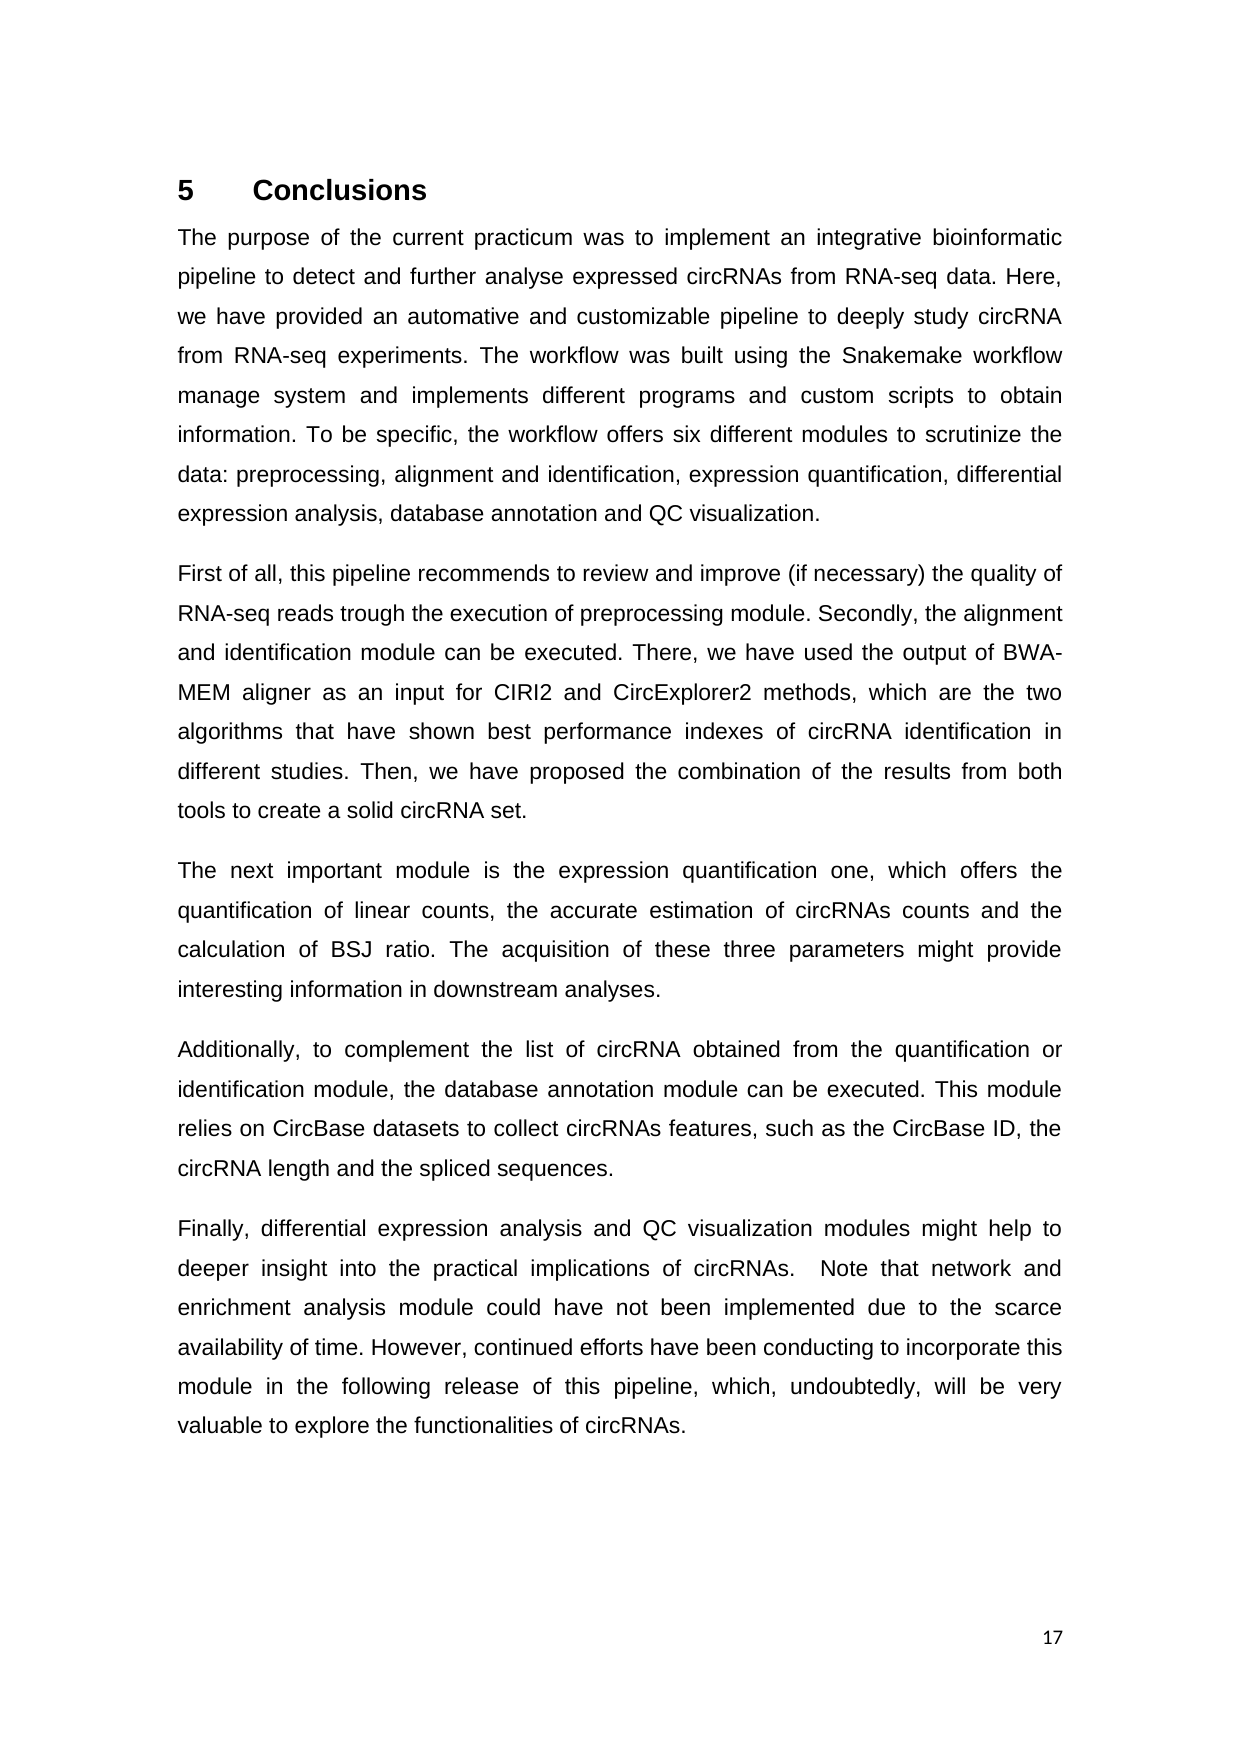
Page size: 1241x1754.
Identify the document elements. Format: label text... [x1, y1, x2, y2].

subtitle Conclusions [177, 173, 1063, 206]
text First of all, this pipeline recommends to review and improve (if necessary) the quality of RNA-seq reads trough the execution of preprocessing module. Secondly, the alignment and identification module can be executed. There, we have used the output of BWA-MEM aligner as an input for CIRI2 and CircExplorer2 methods, which are the two algorithms that have shown best performance indexes of circRNA identification in different studies. Then, we have proposed the combination of the results from both tools to create a solid circRNA set. [177, 560, 1063, 823]
text The purpose of the current practicum was to implement an integrative bioinformatic pipeline to detect and further analyse expressed circRNAs from RNA-seq data. Here, we have provided an automative and customizable pipeline to deeply study circRNA from RNA-seq experiments. The workflow was built using the Snakemake workflow manage system and implements different programs and custom scripts to obtain information. To be specific, the workflow offers six different modules to scrutinize the data: preprocessing, alignment and identification, expression quantification, differential expression analysis, database annotation and QC visualization. [177, 224, 1063, 526]
text Finally, differential expression analysis and QC visualization modules might help to deeper insight into the practical implications of circRNAs. Note that network and enrichment analysis module could have not been implemented due to the scarce availability of time. However, continued efforts have been conducting to incorporate this module in the following release of this pipeline, which, undoubtedly, will be very valuable to explore the functionalities of circRNAs. [177, 1215, 1063, 1439]
text Additionally, to complement the list of circRNA obtained from the quantification or identification module, the database annotation module can be executed. This module relies on CircBase datasets to collect circRNAs features, such as the CircBase ID, the circRNA length and the spliced sequences. [177, 1036, 1063, 1181]
text The next important module is the expression quantification one, which offers the quantification of linear counts, the accurate estimation of circRNAs counts and the calculation of BSJ ratio. The acquisition of these three parameters might provide interesting information in downstream analyses. [177, 857, 1063, 1002]
